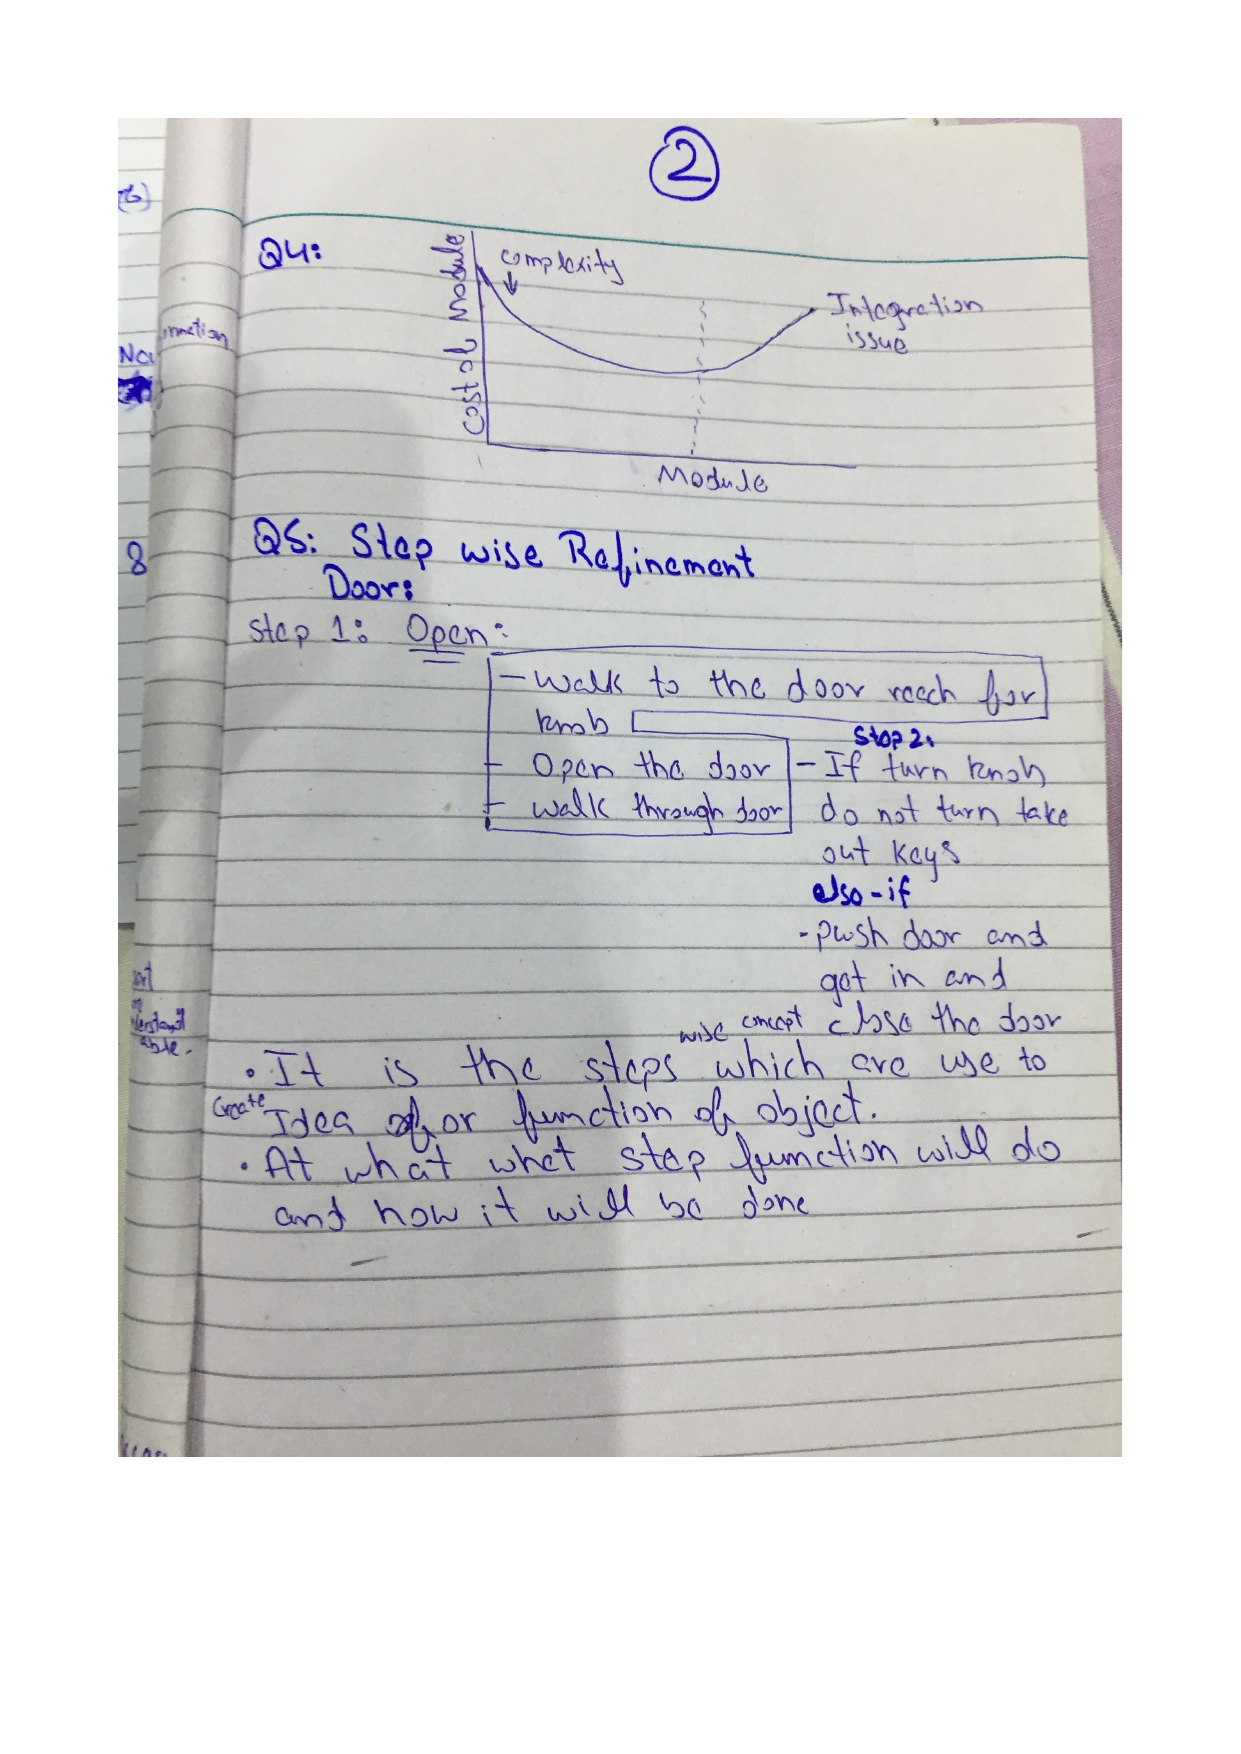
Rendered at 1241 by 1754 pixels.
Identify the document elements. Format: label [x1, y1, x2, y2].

picture [118, 118, 1123, 1457]
